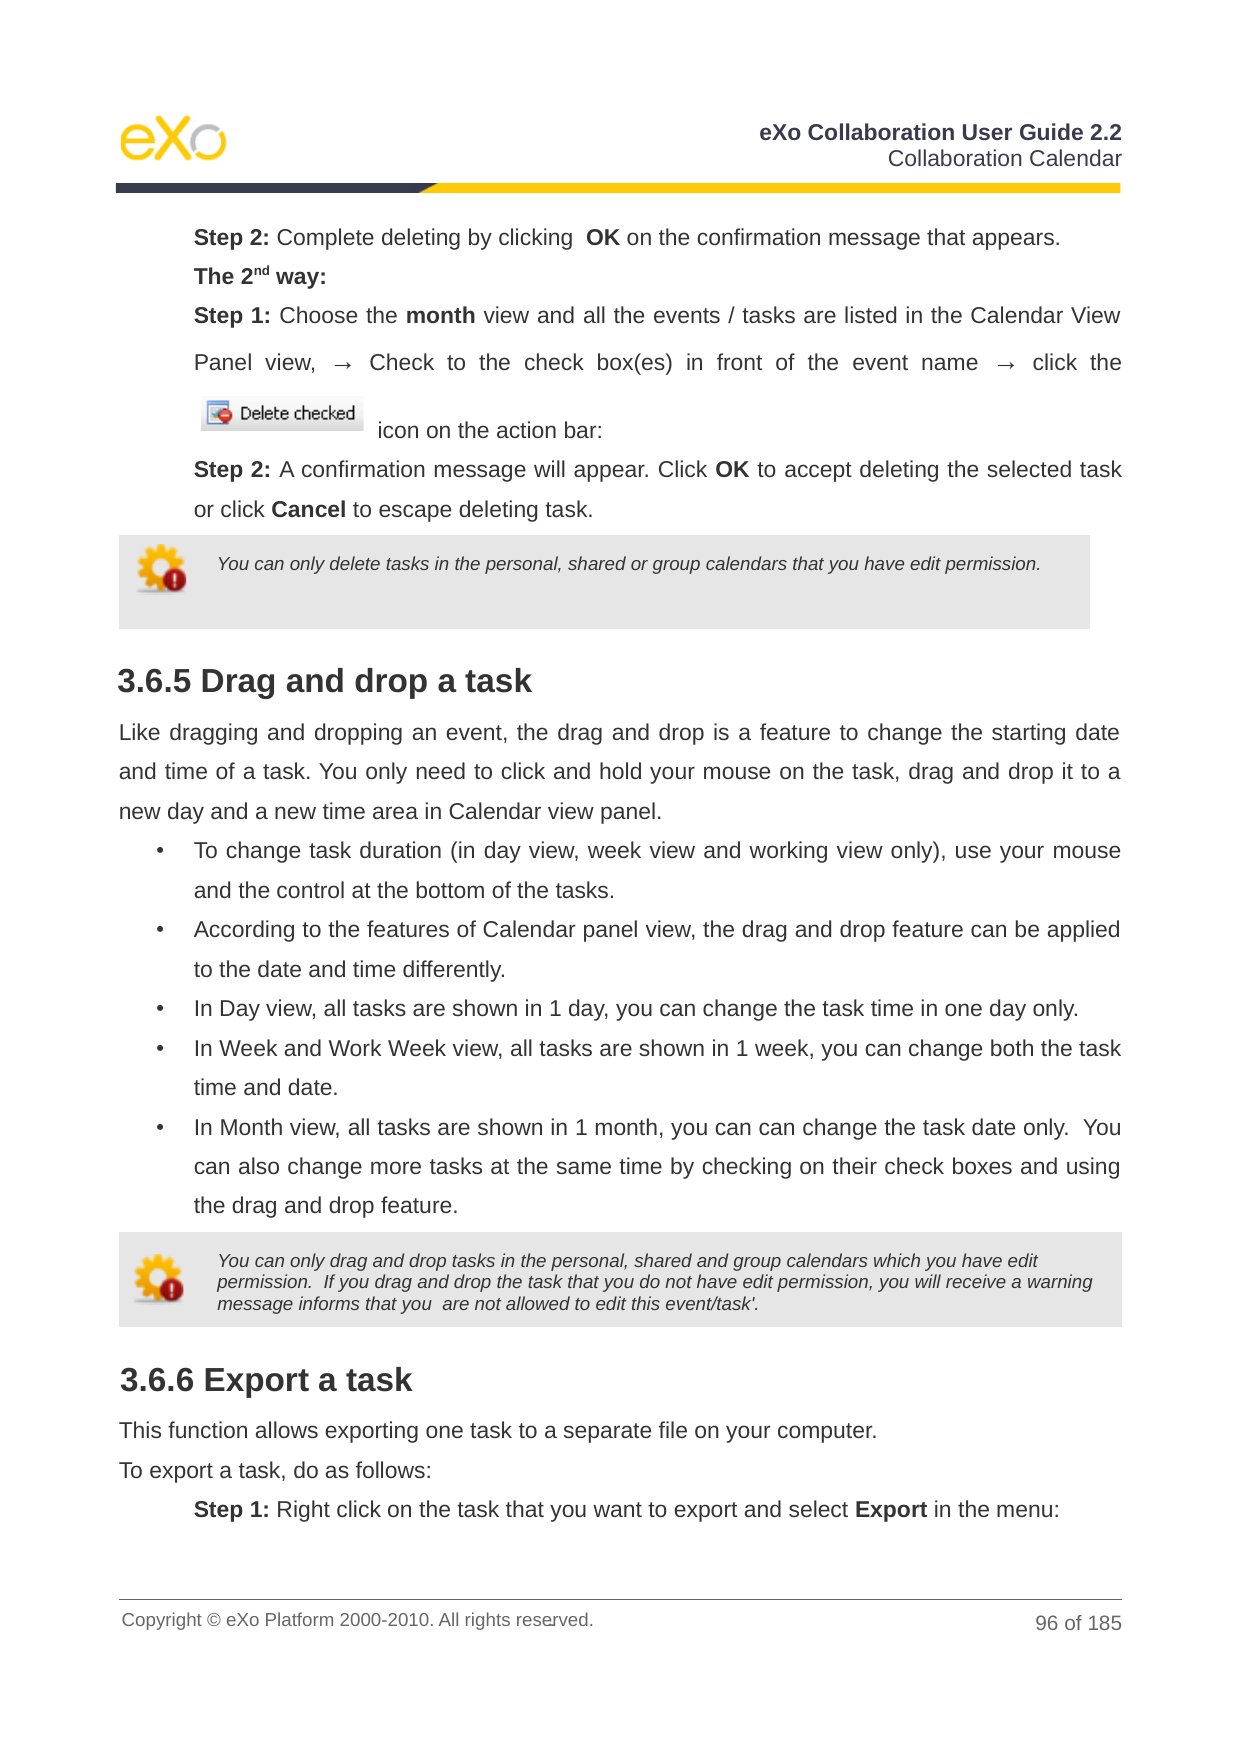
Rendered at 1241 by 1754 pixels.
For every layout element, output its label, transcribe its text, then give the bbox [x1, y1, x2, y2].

table_header [119, 1305, 211, 1327]
text Like dragging and dropping an event, the drag and drop is a feature to change the starting date and time of a task. You only need to click and hold your mouse on the task, drag and drop it to a new day and a new time area in Calendar view panel. [118, 719, 1122, 824]
text This function allows exporting one task to a separate file on your computer. [118, 1417, 1122, 1444]
list To change task duration (in day view, week view and working view only), use your mouse and the control at the bottom of the tasks. [156, 837, 1122, 903]
picture [115, 183, 1121, 193]
table_header [119, 1255, 133, 1304]
picture [136, 544, 187, 595]
table_header You can only delete tasks in the personal, shared or group calendars that you have edit permission. [211, 535, 1090, 629]
picture [120, 115, 227, 161]
list The 2nd way: [156, 263, 1122, 289]
subtitle Drag and drop a task [117, 661, 1122, 699]
list According to the features of Calendar panel view, the drag and drop feature can be applied to the date and time differently. [156, 916, 1122, 982]
table_header [119, 535, 211, 629]
picture [201, 396, 364, 431]
table_header [184, 1255, 211, 1304]
list Step 1: Right click on the task that you want to export and select Export in the menu: [156, 1496, 1122, 1523]
list Step 2: Complete deleting by clicking OK on the confirmation message that appears. [156, 223, 1122, 250]
list Step 2: A confirmation message will appear. Click OK to accept deleting the selected task or click Cancel to escape deleting task. [156, 456, 1122, 522]
subtitle Export a task [118, 1360, 1122, 1398]
list In Week and Work Week view, all tasks are shown in 1 week, you can change both the task time and date. [156, 1034, 1122, 1100]
table_header You can only drag and drop tasks in the personal, shared and group calendars which you have edit permission. If you drag and drop the task that you do not have edit permission, you will receive a warning message informs that you are not allowed to edit this event/task'. [211, 1232, 1122, 1327]
list Step 1: Choose the month view and all the events / tasks are listed in the Calendar View Panel view, → Check to the check box(es) in front of the event name → click the icon on the action bar: [156, 302, 1122, 443]
table_header [119, 1232, 211, 1254]
list To export a task, do as follows: [81, 1457, 1122, 1483]
picture [133, 1254, 184, 1305]
list In Day view, all tasks are shown in 1 day, you can change the task time in one day only. [156, 995, 1122, 1021]
list In Month view, all tasks are shown in 1 month, you can can change the task date only. You can also change more tasks at the same time by checking on their check boxes and using the drag and drop feature. [156, 1113, 1122, 1219]
